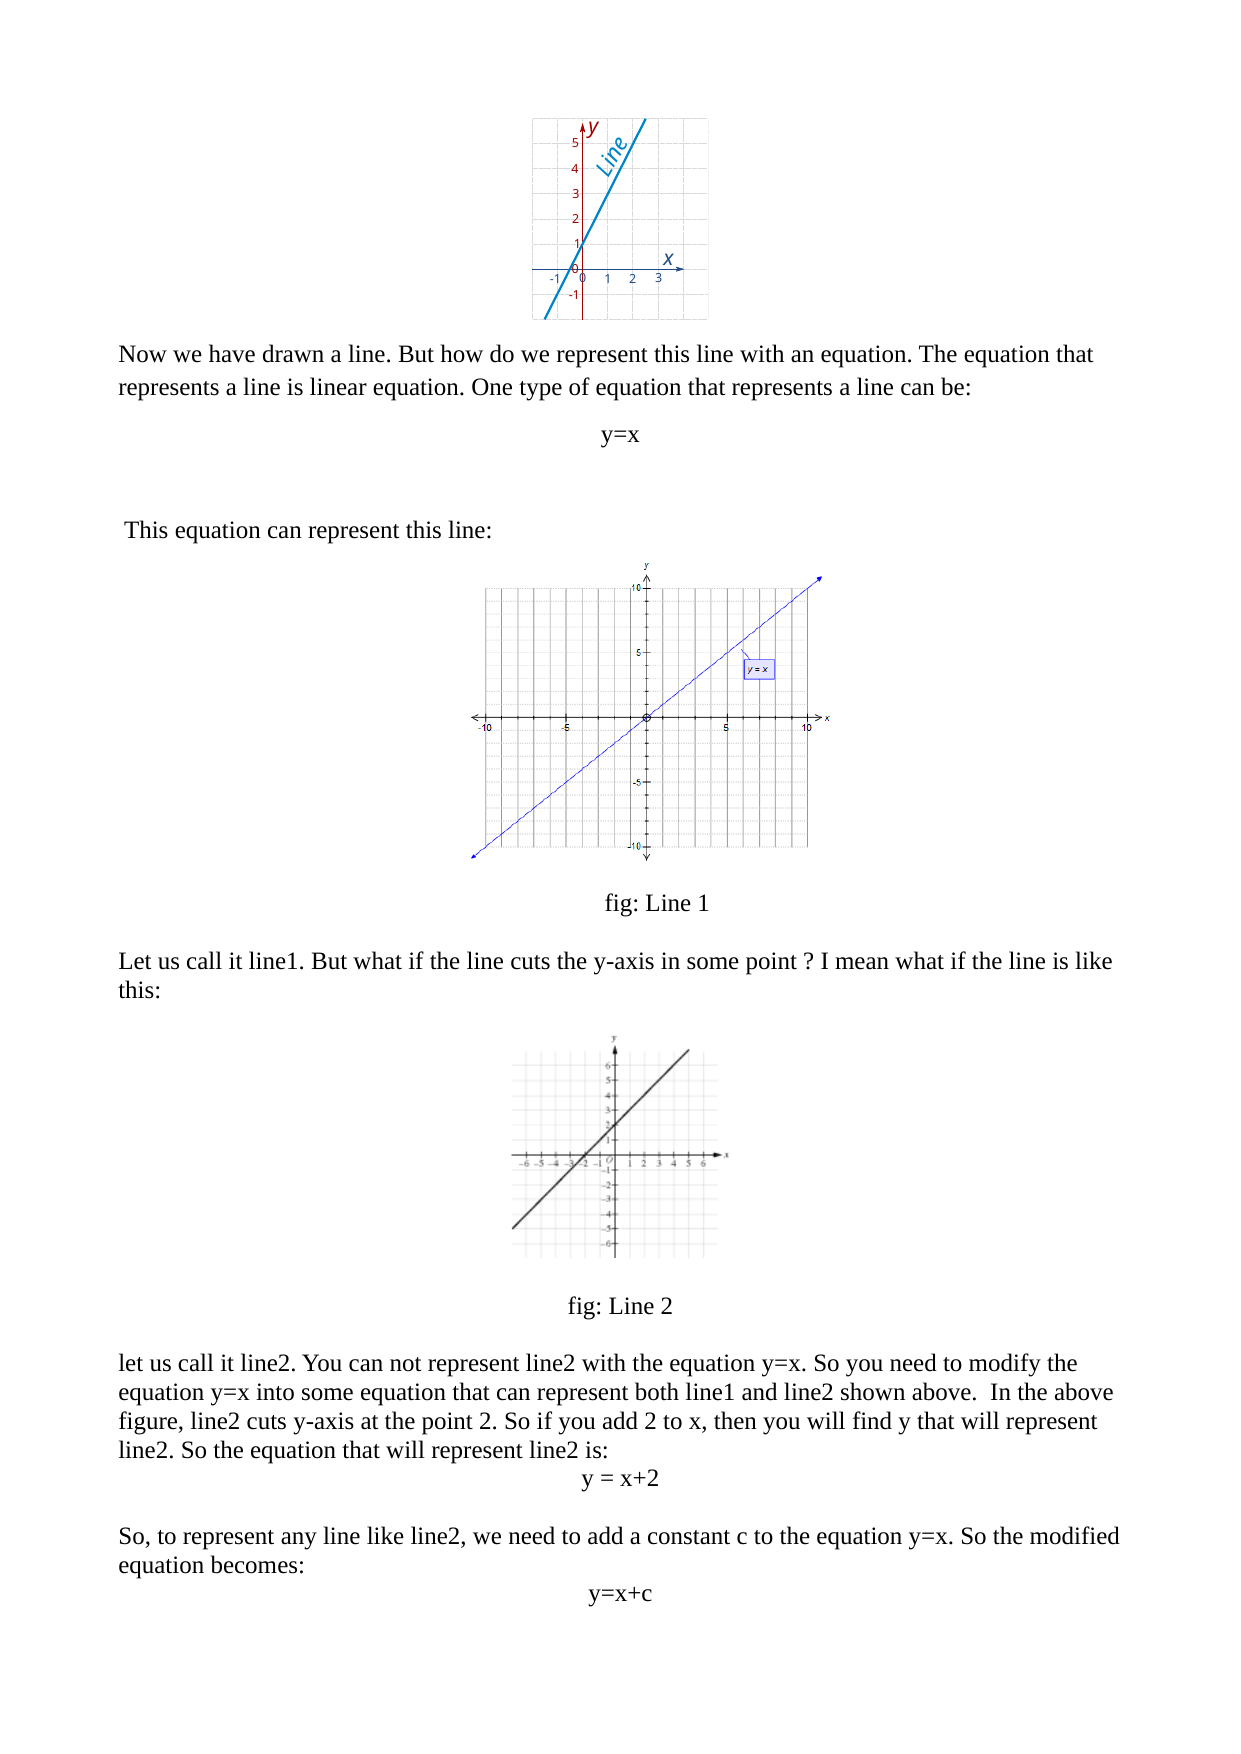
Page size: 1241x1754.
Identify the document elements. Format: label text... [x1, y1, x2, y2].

text y=x+c [118, 1578, 1122, 1607]
text So, to represent any line like line2, we need to add a constant c to the equation y=x. So the modified equation becomes: [118, 1521, 1122, 1578]
text This equation can represent this line: [118, 515, 1122, 543]
text Now we have drawn a line. But how do we represent this line with an equation. The equation that represents a line is linear equation. One type of equation that represents a line can be: [118, 339, 1122, 401]
text y=x [118, 419, 1122, 448]
picture [511, 1032, 729, 1258]
text y = x+2 [118, 1463, 1122, 1492]
text Let us call it line1. But what if the line cuts the y-axis in some point ? I mean what if the line is like this: [118, 946, 1122, 1003]
text fig: Line 1 [118, 860, 1122, 917]
picture [467, 558, 832, 862]
text let us call it line2. You can not represent line2 with the equation y=x. So you need to modify the equation y=x into some equation that can represent both line1 and line2 shown above. In the above figure, line2 cuts y-axis at the point 2. So if you add 2 to x, then you will find y that will represent line2. So the equation that will represent line2 is: [118, 1348, 1122, 1463]
text fig: Line 2 [118, 1291, 1122, 1320]
